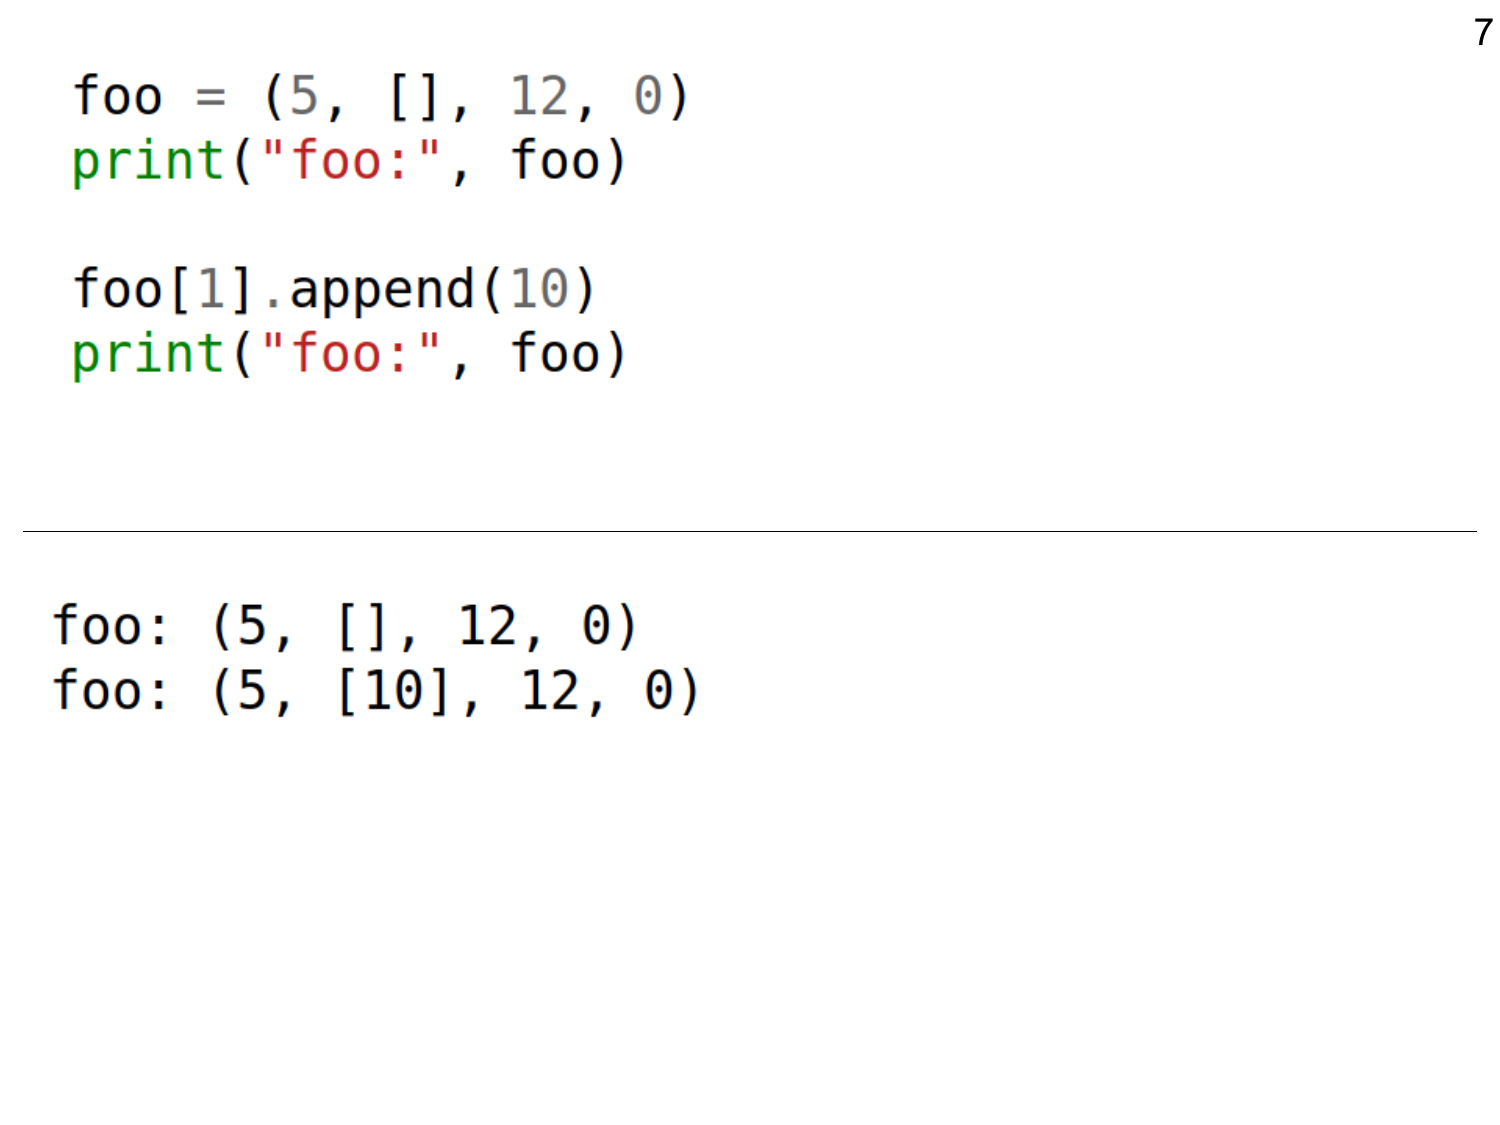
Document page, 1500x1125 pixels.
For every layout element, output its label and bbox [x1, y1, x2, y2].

picture [35, 586, 709, 733]
picture [59, 58, 695, 397]
